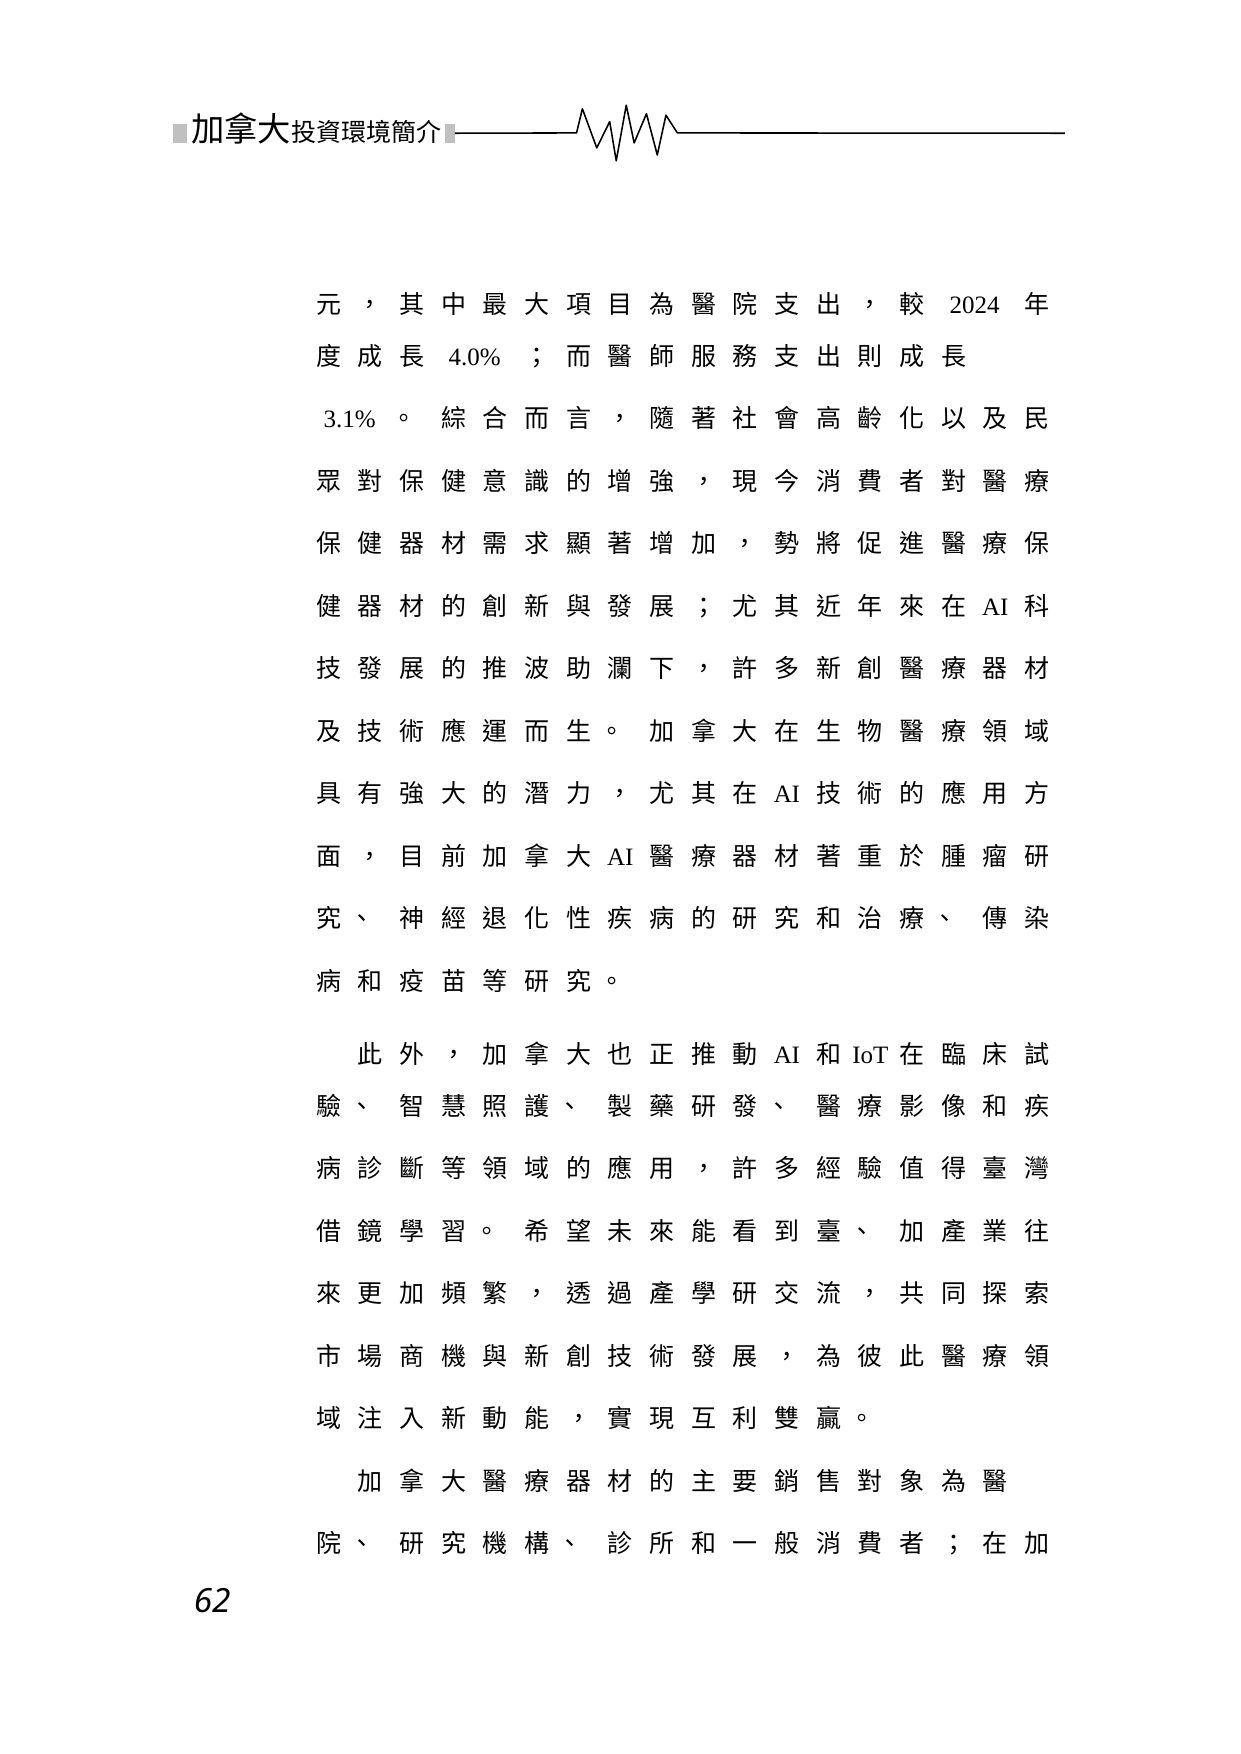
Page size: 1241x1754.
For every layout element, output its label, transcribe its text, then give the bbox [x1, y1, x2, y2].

text 元，其中最大項目為醫院支出，較2024年度成長4.0%；而醫師服務支出則成長3.1%。綜合而言，隨著社會高齡化以及民眾對保健意識的增強，現今消費者對醫療保健器材需求顯著增加，勢將促進醫療保健器材的創新與發展；尤其近年來在AI科技發展的推波助瀾下，許多新創醫療器材及技術應運而生。加拿大在生物醫療領域具有強大的潛力，尤其在AI技術的應用方面，目前加拿大AI醫療器材著重於腫瘤研究、神經退化性疾病的研究和治療、傳染病和疫苗等研究。 [281, 250, 1058, 1000]
text 加拿大醫療器材的主要銷售對象為醫院、研究機構、診所和一般消費者；在加 [281, 1438, 1058, 1563]
text 此外，加拿大也正推動AI和IoT在臨床試驗、智慧照護、製藥研發、醫療影像和疾病診斷等領域的應用，許多經驗值得臺灣借鏡學習。希望未來能看到臺、加產業往來更加頻繁，透過產學研交流，共同探索市場商機與新創技術發展，為彼此醫療領域注入新動能，實現互利雙贏。 [281, 1000, 1058, 1438]
